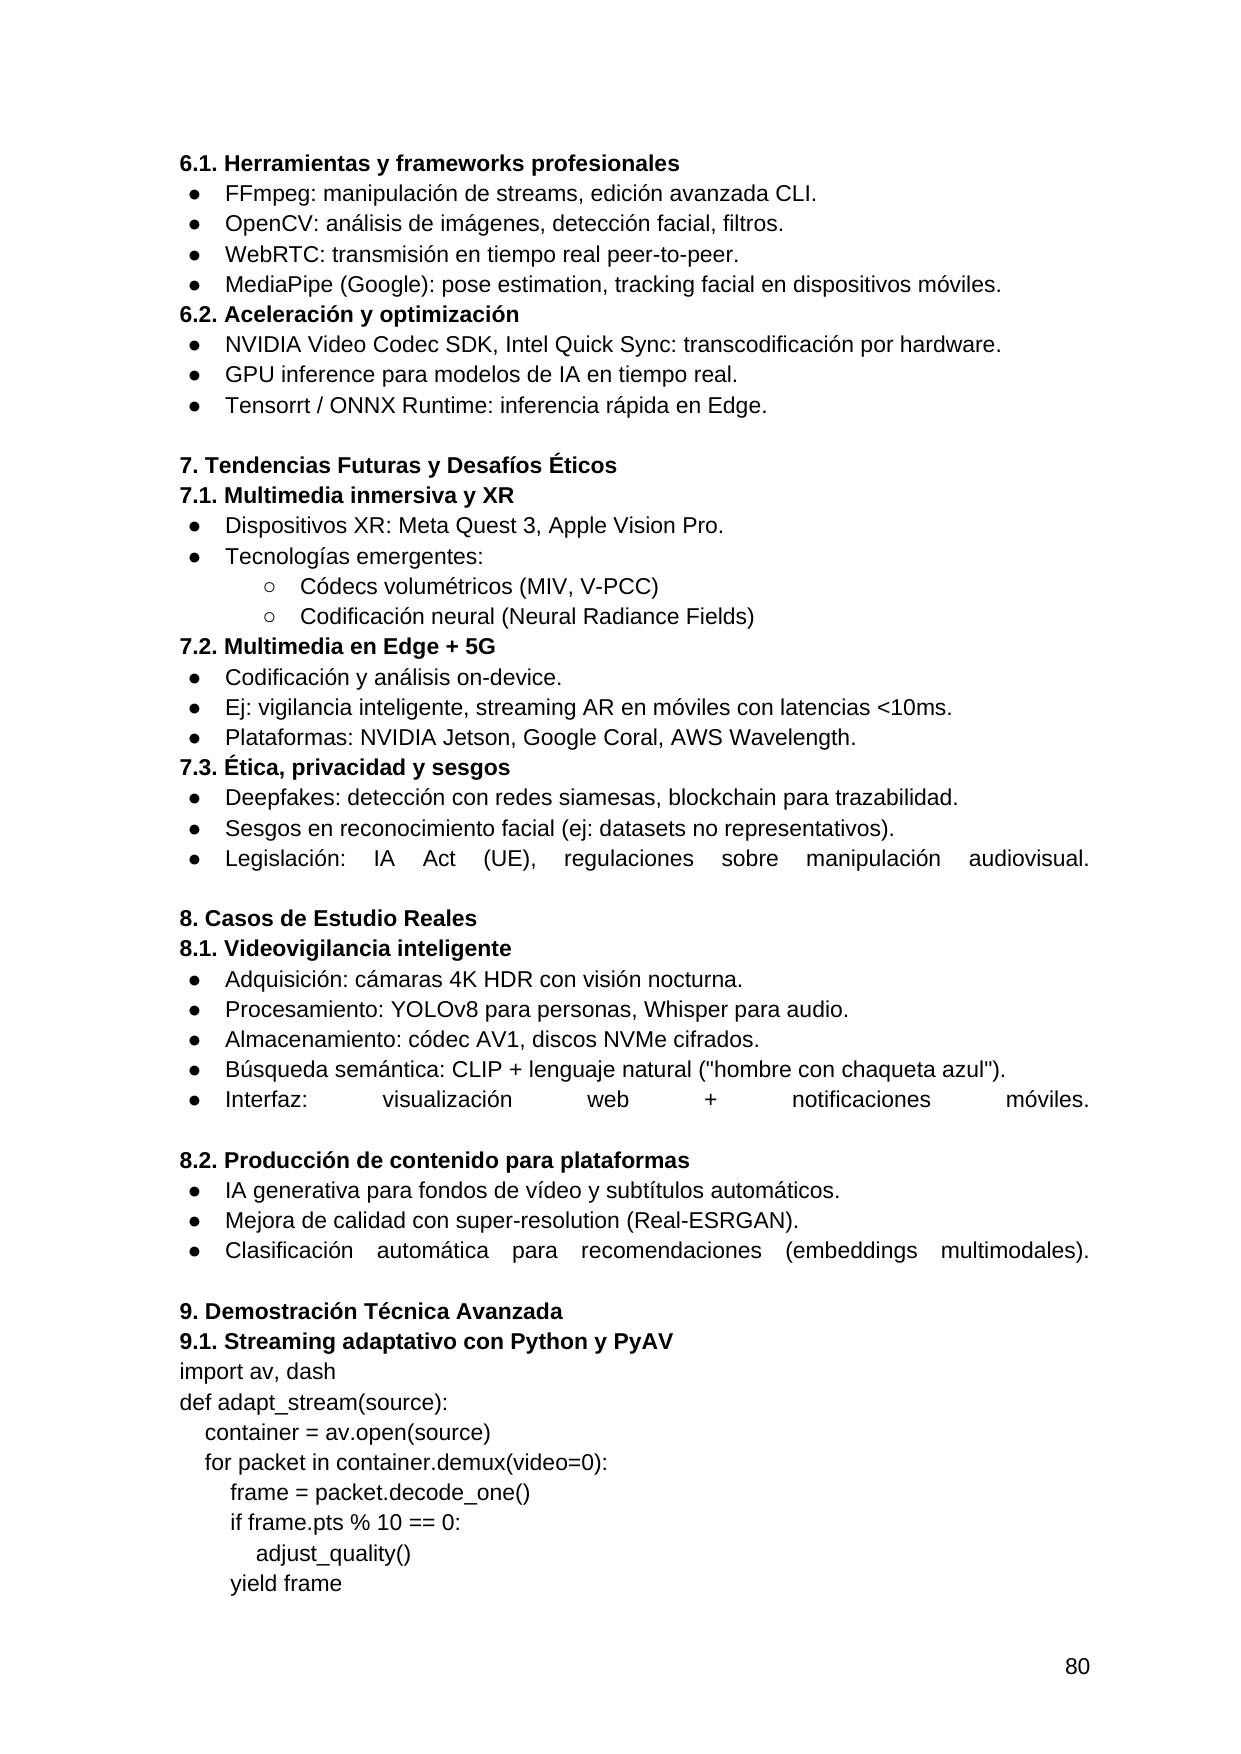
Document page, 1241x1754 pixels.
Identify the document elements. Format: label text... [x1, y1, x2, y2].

text 7.3. Ética, privacidad y sesgos [179, 754, 1090, 781]
list NVIDIA Video Codec SDK, Intel Quick Sync: transcodificación por hardware. [187, 331, 1090, 358]
text 8.2. Producción de contenido para plataformas [179, 1147, 1090, 1173]
text 8.1. Videovigilancia inteligente [179, 935, 1090, 962]
list MediaPipe (Google): pose estimation, tracking facial en dispositivos móviles. [187, 271, 1090, 297]
list Sesgos en reconocimiento facial (ej: datasets no representativos). [187, 814, 1090, 841]
text 9. Demostración Técnica Avanzada [179, 1298, 1090, 1324]
list Códecs volumétricos (MIV, V-PCC) [262, 573, 1090, 599]
list Búsqueda semántica: CLIP + lenguaje natural ("hombre con chaqueta azul"). [187, 1056, 1090, 1083]
list FFmpeg: manipulación de streams, edición avanzada CLI. [187, 180, 1090, 207]
list Almacenamiento: códec AV1, discos NVMe cifrados. [187, 1026, 1090, 1052]
list Ej: vigilancia inteligente, streaming AR en móviles con latencias <10ms. [187, 694, 1090, 720]
text import av, dash [179, 1358, 1090, 1385]
list Deepfakes: detección con redes siamesas, blockchain para trazabilidad. [187, 784, 1090, 811]
text 7.1. Multimedia inmersiva y XR [179, 482, 1090, 509]
list Clasificación automática para recomendaciones (embeddings multimodales). [187, 1237, 1090, 1294]
list Plataformas: NVIDIA Jetson, Google Coral, AWS Wavelength. [187, 724, 1090, 750]
list WebRTC: transmisión en tiempo real peer-to-peer. [187, 241, 1090, 267]
text def adapt_stream(source): [179, 1388, 1090, 1415]
list GPU inference para modelos de IA en tiempo real. [187, 361, 1090, 388]
list Adquisición: cámaras 4K HDR con visión nocturna. [187, 966, 1090, 992]
list Codificación neural (Neural Radiance Fields) [262, 603, 1090, 629]
list Dispositivos XR: Meta Quest 3, Apple Vision Pro. [187, 512, 1090, 539]
text yield frame [179, 1570, 1090, 1596]
text container = av.open(source) [179, 1419, 1090, 1445]
list Procesamiento: YOLOv8 para personas, Whisper para audio. [187, 996, 1090, 1022]
list IA generativa para fondos de vídeo y subtítulos automáticos. [187, 1177, 1090, 1203]
text 6.2. Aceleración y optimización [179, 301, 1090, 327]
list Codificación y análisis on-device. [187, 663, 1090, 690]
text for packet in container.demux(video=0): [179, 1449, 1090, 1475]
text 6.1. Herramientas y frameworks profesionales [179, 150, 1090, 176]
text 9.1. Streaming adaptativo con Python y PyAV [179, 1328, 1090, 1354]
text 7. Tendencias Futuras y Desafíos Éticos [179, 452, 1090, 478]
list Legislación: IA Act (UE), regulaciones sobre manipulación audiovisual. [187, 845, 1090, 901]
list OpenCV: análisis de imágenes, detección facial, filtros. [187, 210, 1090, 237]
text 8. Casos de Estudio Reales [179, 905, 1090, 932]
text frame = packet.decode_one() [179, 1479, 1090, 1506]
list Interfaz: visualización web + notificaciones móviles. [187, 1086, 1090, 1143]
text adjust_quality() [179, 1539, 1090, 1566]
text if frame.pts % 10 == 0: [179, 1509, 1090, 1536]
text 7.2. Multimedia en Edge + 5G [179, 633, 1090, 660]
list Mejora de calidad con super-resolution (Real-ESRGAN). [187, 1207, 1090, 1234]
list Tecnologías emergentes: [187, 543, 1090, 569]
list Tensorrt / ONNX Runtime: inferencia rápida en Edge. [187, 392, 1090, 418]
